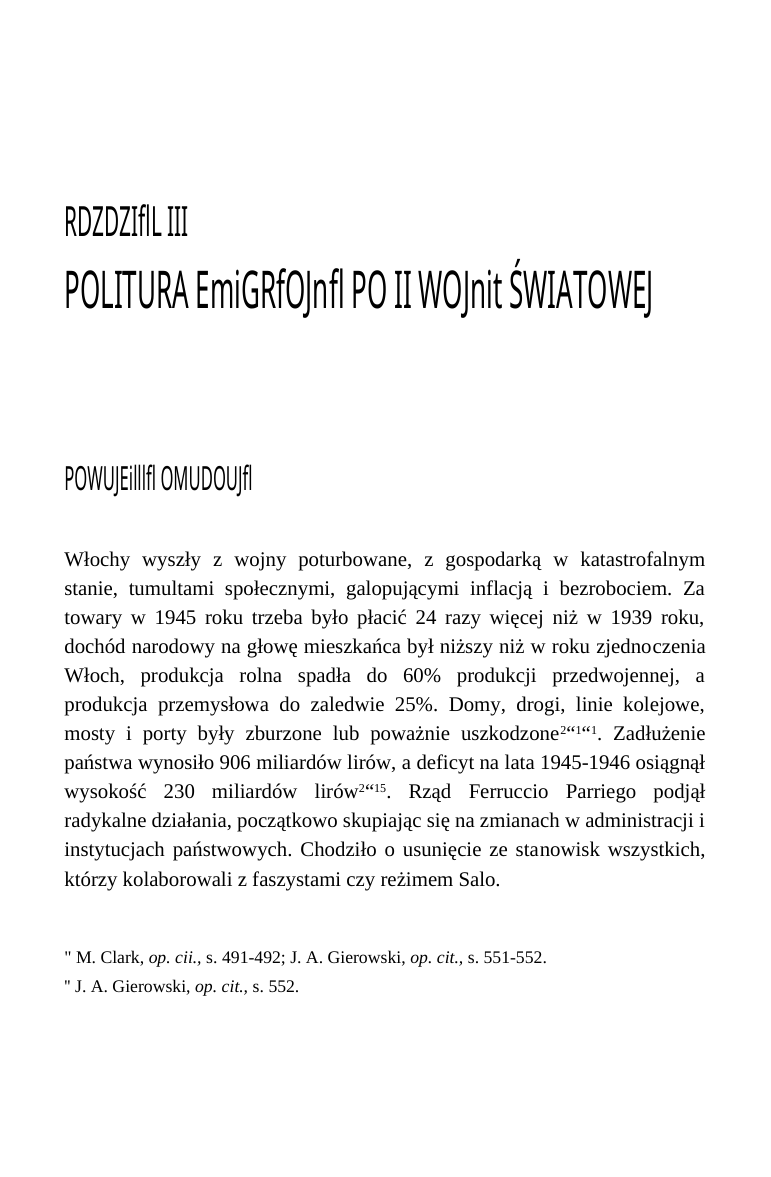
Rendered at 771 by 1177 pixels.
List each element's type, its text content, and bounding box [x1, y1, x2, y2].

subtitle POLITURA EmiGRfOJnfl PO II WOJnit ŚWIATOWEJ [64, 256, 706, 322]
subtitle POWUJEilllfl OMUDOUJfl [64, 454, 706, 500]
text " M. Clark, op. cii., s. 491-492; J. A. Gierowski, op. cit., s. 551-552. [64, 947, 706, 967]
text '' J. A. Gierowski, op. cit., s. 552. [64, 975, 706, 996]
text RDZDZIflL III [64, 191, 706, 248]
text Włochy wyszły z wojny poturbowane, z gospodarką w katastrofalnym stanie, tumultami społecznymi, galopującymi inflacją i bezrobociem. Za towary w 1945 roku trzeba było płacić 24 razy więcej niż w 1939 roku, dochód narodowy na głowę mieszkańca był niższy niż w roku zjedno­czenia Włoch, produkcja rolna spadła do 60% produkcji przedwojennej, a produkcja przemysłowa do zaledwie 25%. Domy, drogi, linie kolejowe, mosty i porty były zburzone lub poważnie uszkodzone2“1“1. Zadłużenie państwa wynosiło 906 miliardów lirów, a deficyt na lata 1945-1946 osiągnął wysokość 230 miliardów lirów2“15. Rząd Ferruccio Parriego podjął radykalne działania, początkowo skupiając się na zmianach w administracji i instytucjach państwowych. Chodziło o usunięcie ze sta­nowisk wszystkich, którzy kolaborowali z faszystami czy reżimem Salo. [64, 547, 706, 891]
